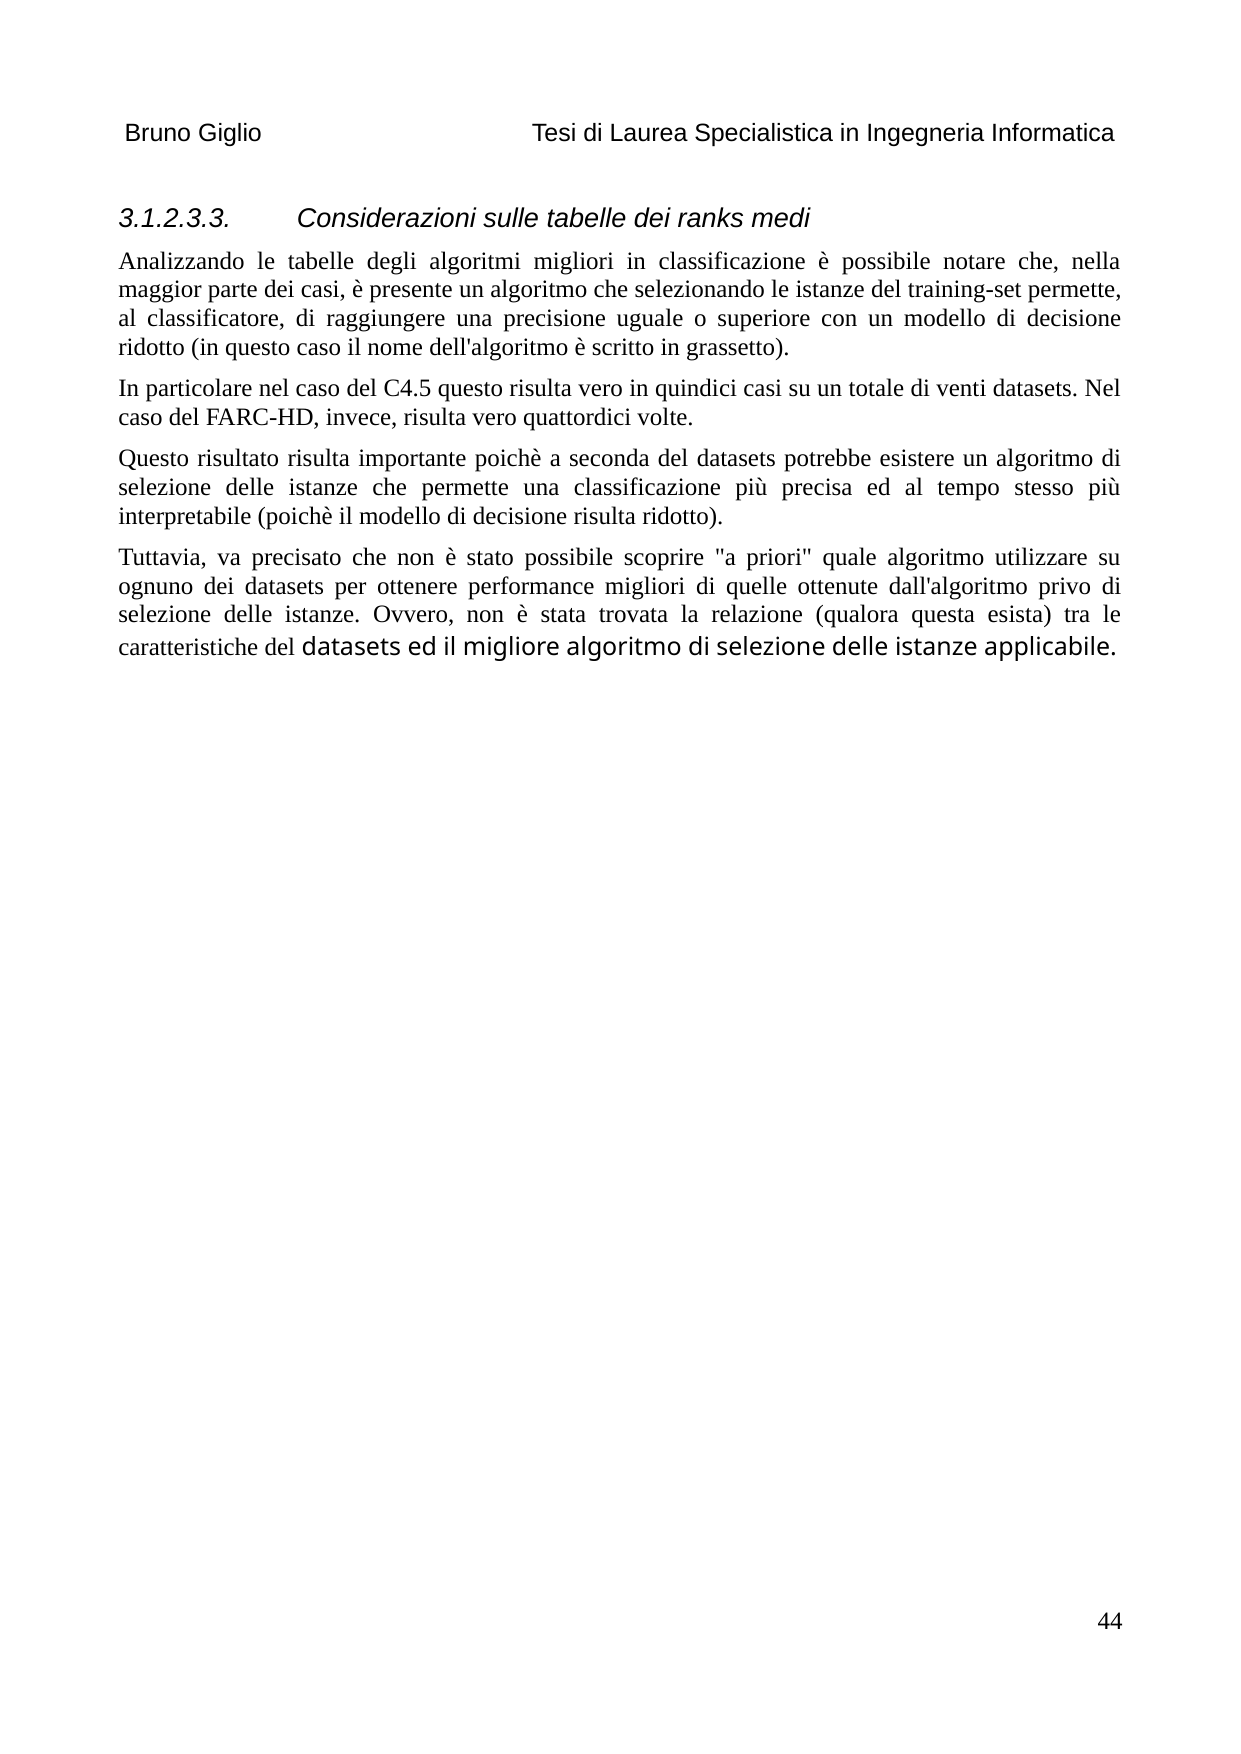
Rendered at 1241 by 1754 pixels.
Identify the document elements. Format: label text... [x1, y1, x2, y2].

subtitle Considerazioni sulle tabelle dei ranks medi [118, 202, 1122, 233]
text Tuttavia, va precisato che non è stato possibile scoprire "a priori" quale algoritmo utilizzare su ognuno dei datasets per ottenere performance migliori di quelle ottenute dall'algoritmo privo di selezione delle istanze. Ovvero, non è stata trovata la relazione (qualora questa esista) tra le caratteristiche del datasets ed il migliore algoritmo di selezione delle istanze applicabile. [118, 542, 1122, 662]
text Questo risultato risulta importante poichè a seconda del datasets potrebbe esistere un algoritmo di selezione delle istanze che permette una classificazione più precisa ed al tempo stesso più interpretabile (poichè il modello di decisione risulta ridotto). [118, 443, 1122, 529]
text In particolare nel caso del C4.5 questo risulta vero in quindici casi su un totale di venti datasets. Nel caso del FARC-HD, invece, risulta vero quattordici volte. [118, 373, 1122, 431]
text Analizzando le tabelle degli algoritmi migliori in classificazione è possibile notare che, nella maggior parte dei casi, è presente un algoritmo che selezionando le istanze del training-set permette, al classificatore, di raggiungere una precisione uguale o superiore con un modello di decisione ridotto (in questo caso il nome dell'algoritmo è scritto in grassetto). [118, 246, 1122, 361]
